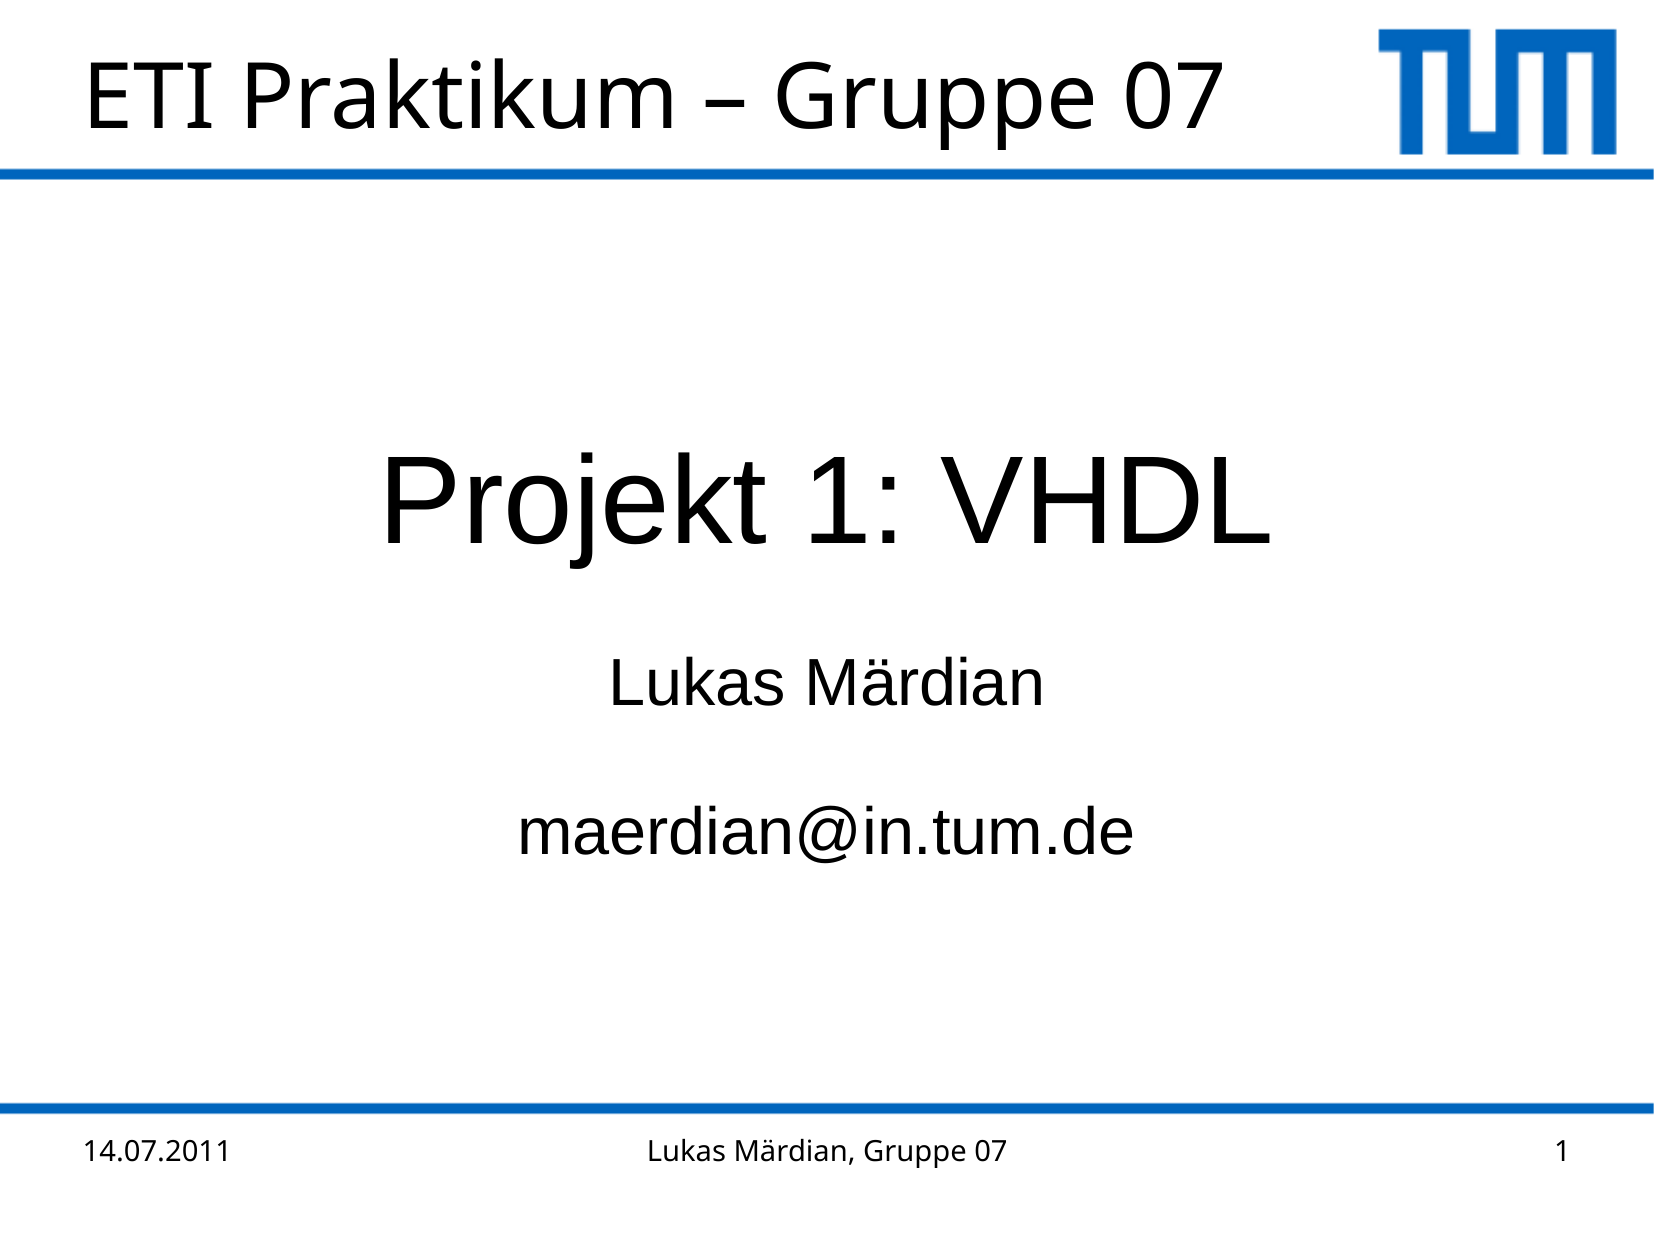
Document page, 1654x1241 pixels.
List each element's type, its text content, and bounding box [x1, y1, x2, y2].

picture [0, 0, 1654, 1241]
subtitle Projekt 1: VHDL Lukas Märdian maerdian@in.tum.de [82, 206, 1571, 1093]
title ETI Praktikum – Gruppe 07 [82, 41, 1359, 145]
